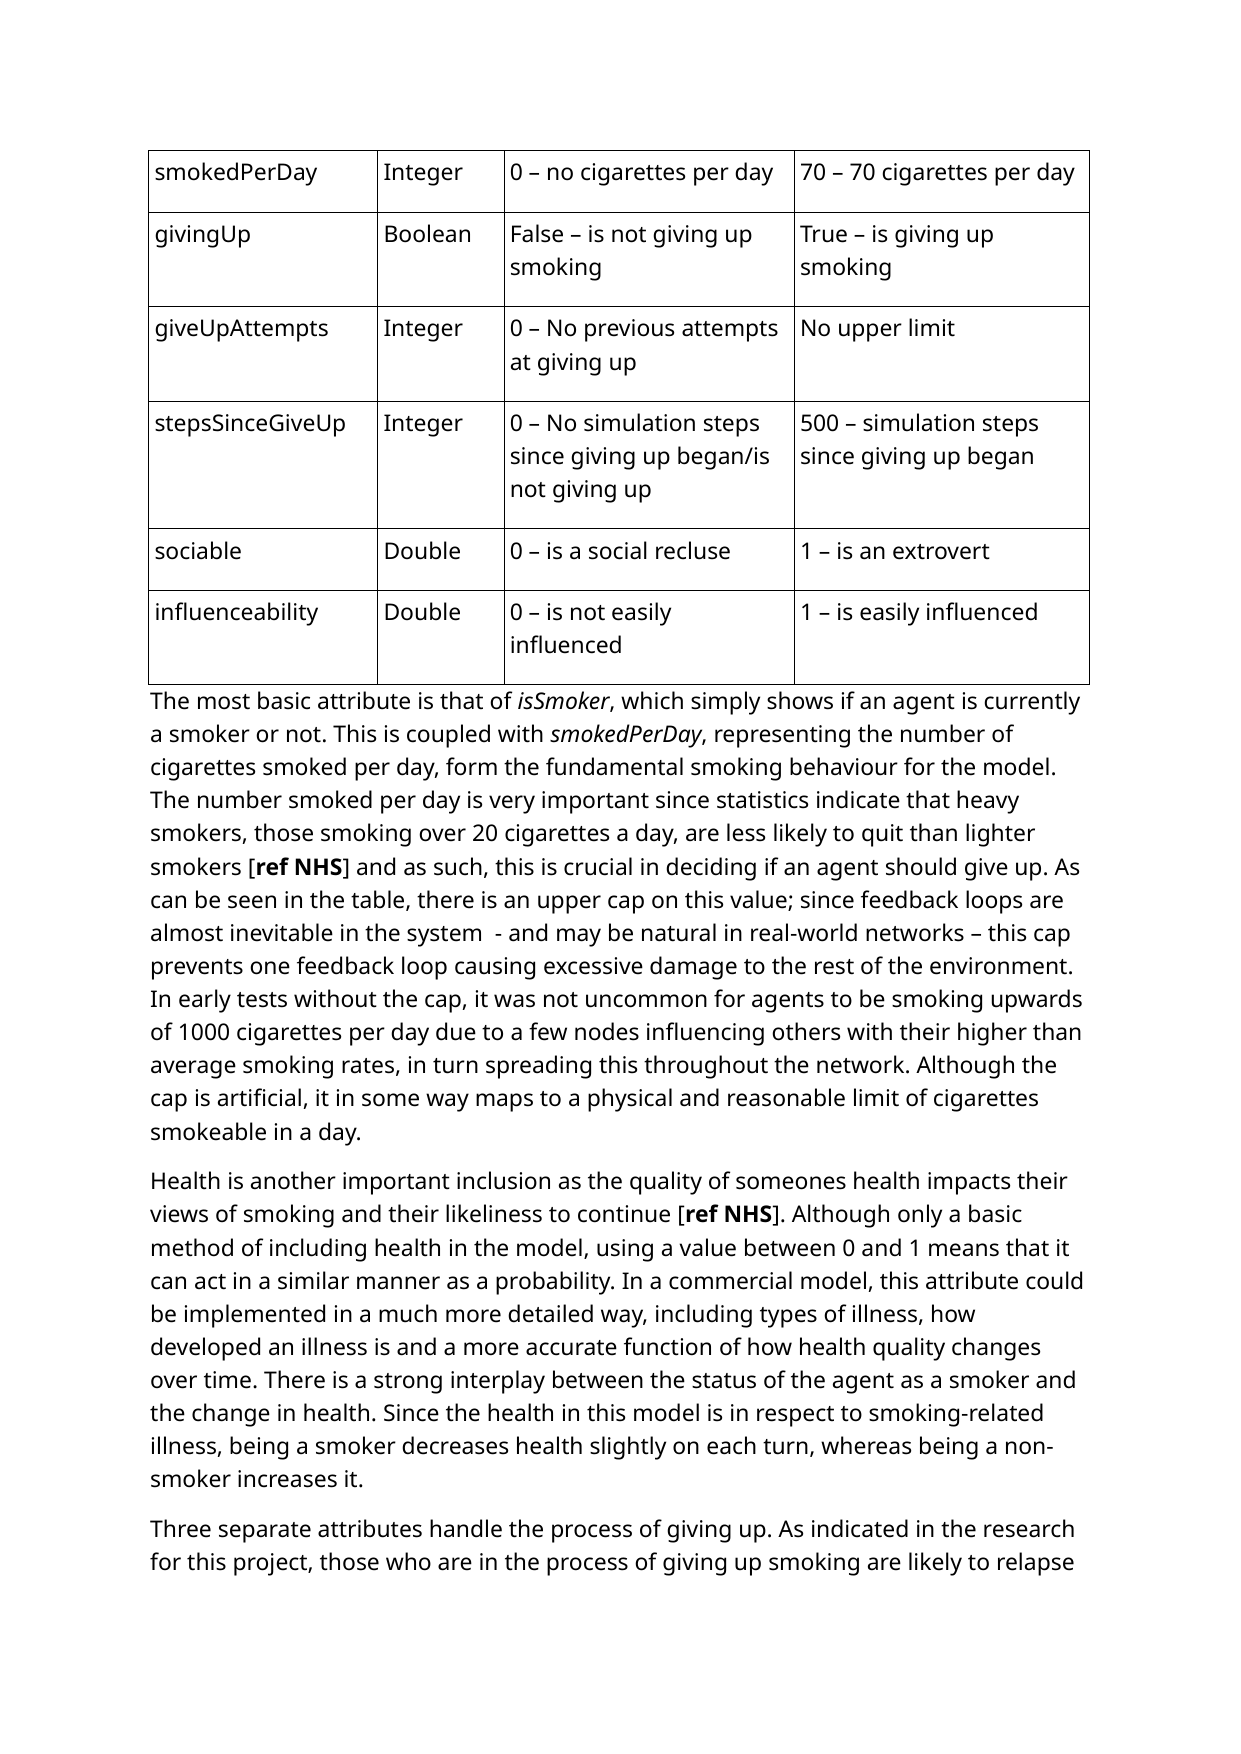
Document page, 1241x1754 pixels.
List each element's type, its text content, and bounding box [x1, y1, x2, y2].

table_cell Integer [378, 307, 504, 401]
table_cell Double [378, 529, 504, 590]
table_cell Boolean [378, 213, 504, 306]
table_cell False – is not giving up smoking [505, 213, 794, 306]
table_cell 1 – is an extrovert [795, 529, 1089, 590]
table_cell Double [378, 591, 504, 684]
table_cell 0 – no cigarettes per day [505, 151, 794, 211]
table_cell 0 – is a social recluse [505, 529, 794, 590]
table_cell Integer [378, 402, 504, 528]
table_cell True – is giving up smoking [795, 213, 1089, 306]
table_cell 0 – No simulation steps since giving up began/is not giving up [505, 402, 794, 528]
text The most basic attribute is that of isSmoker, which simply shows if an agent is currently a smoker or not. This is coupled with smokedPerDay, representing the number of cigarettes smoked per day, form the fundamental smoking behaviour for the model. The number smoked per day is very important since statistics indicate that heavy smokers, those smoking over 20 cigarettes a day, are less likely to quit than lighter smokers [ref NHS] and as such, this is crucial in deciding if an agent should give up. As can be seen in the table, there is an upper cap on this value; since feedback loops are almost inevitable in the system - and may be natural in real-world networks – this cap prevents one feedback loop causing excessive damage to the rest of the environment. In early tests without the cap, it was not uncommon for agents to be smoking upwards of 1000 cigarettes per day due to a few nodes influencing others with their higher than average smoking rates, in turn spreading this throughout the network. Although the cap is artificial, it in some way maps to a physical and reasonable limit of cigarettes smokeable in a day. [150, 685, 1090, 1147]
table_cell stepsSinceGiveUp [149, 402, 377, 528]
table_cell smokedPerDay [149, 151, 377, 211]
table_cell Integer [378, 151, 504, 211]
table_cell 0 – is not easily influenced [505, 591, 794, 684]
text Health is another important inclusion as the quality of someones health impacts their views of smoking and their likeliness to continue [ref NHS]. Although only a basic method of including health in the model, using a value between 0 and 1 means that it can act in a similar manner as a probability. In a commercial model, this attribute could be implemented in a much more detailed way, including types of illness, how developed an illness is and a more accurate function of how health quality changes over time. There is a strong interplay between the status of the agent as a smoker and the change in health. Since the health in this model is in respect to smoking-related illness, being a smoker decreases health slightly on each turn, whereas being a non-smoker increases it. [150, 1165, 1090, 1495]
table_cell 70 – 70 cigarettes per day [795, 151, 1089, 211]
table_cell givingUp [149, 213, 377, 306]
table_cell 1 – is easily influenced [795, 591, 1089, 684]
text Three separate attributes handle the process of giving up. As indicated in the research for this project, those who are in the process of giving up smoking are likely to relapse [150, 1513, 1090, 1578]
table_cell 500 – simulation steps since giving up began [795, 402, 1089, 528]
table_cell 0 – No previous attempts at giving up [505, 307, 794, 401]
table_cell giveUpAttempts [149, 307, 377, 401]
table_cell influenceability [149, 591, 377, 684]
table_cell No upper limit [795, 307, 1089, 401]
table_cell sociable [149, 529, 377, 590]
